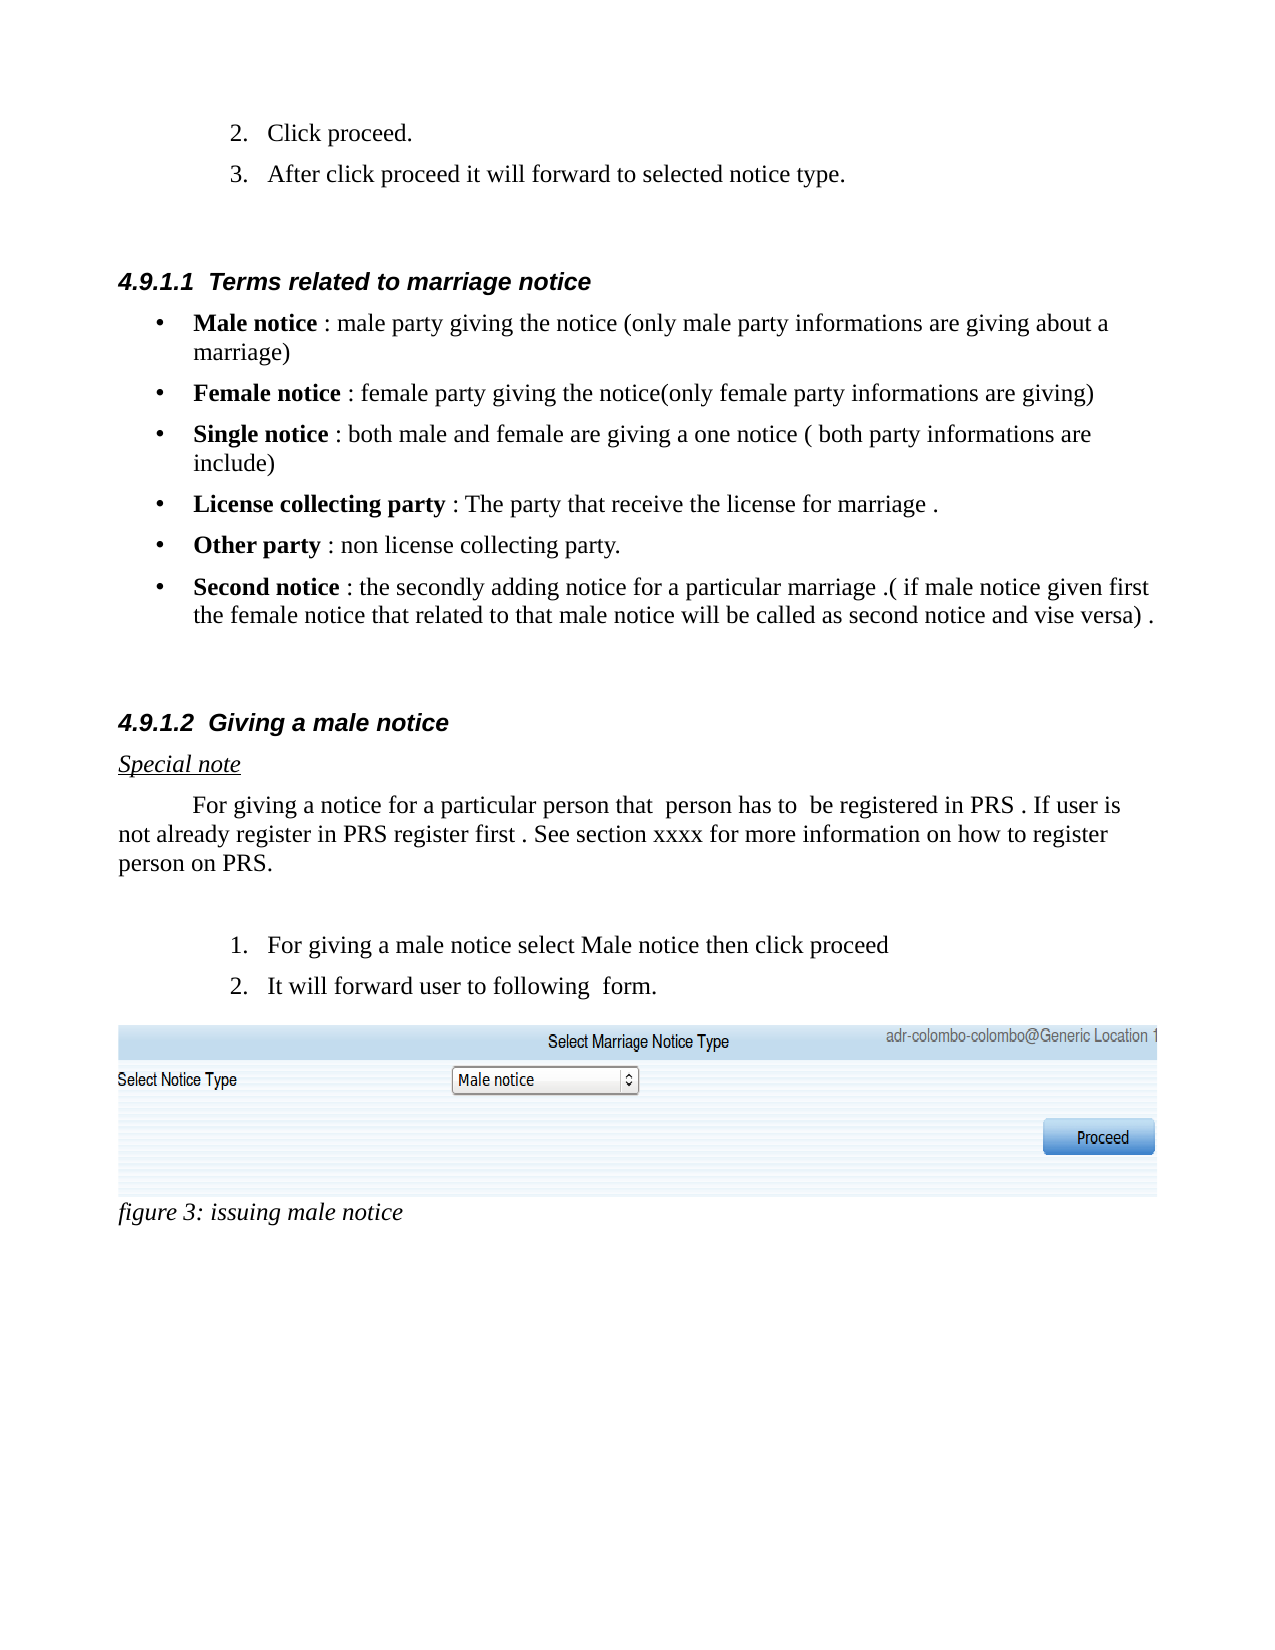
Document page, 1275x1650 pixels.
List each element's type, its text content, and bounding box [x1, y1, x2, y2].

list After click proceed it will forward to selected notice type. [229, 159, 1157, 188]
list Other party : non license collecting party. [156, 530, 1157, 559]
subtitle Terms related to marriage notice [118, 267, 1157, 295]
text For giving a notice for a particular person that person has to be registered in PRS . If user is not already register in PRS register first . See section xxxx for more information on how to register person on PRS. [118, 790, 1157, 876]
picture [118, 1025, 1158, 1197]
list Female notice : female party giving the notice(only female party informations are giving) [156, 378, 1157, 407]
text figure 3: issuing male notice [118, 1197, 1157, 1226]
list It will forward user to following form. [229, 971, 1157, 1000]
list Single notice : both male and female are giving a one notice ( both party informations are include) [156, 419, 1157, 477]
subtitle Giving a male notice [118, 708, 1157, 736]
list License collecting party : The party that receive the license for marriage . [156, 489, 1157, 518]
list Male notice : male party giving the notice (only male party informations are giving about a marriage) [156, 308, 1157, 365]
list Click proceed. [229, 118, 1157, 147]
text Special note [118, 749, 1157, 778]
list For giving a male notice select Male notice then click proceed [229, 930, 1157, 959]
list Second notice : the secondly adding notice for a particular marriage .( if male notice given first the female notice that related to that male notice will be called as second notice and vise versa) . [156, 572, 1157, 629]
